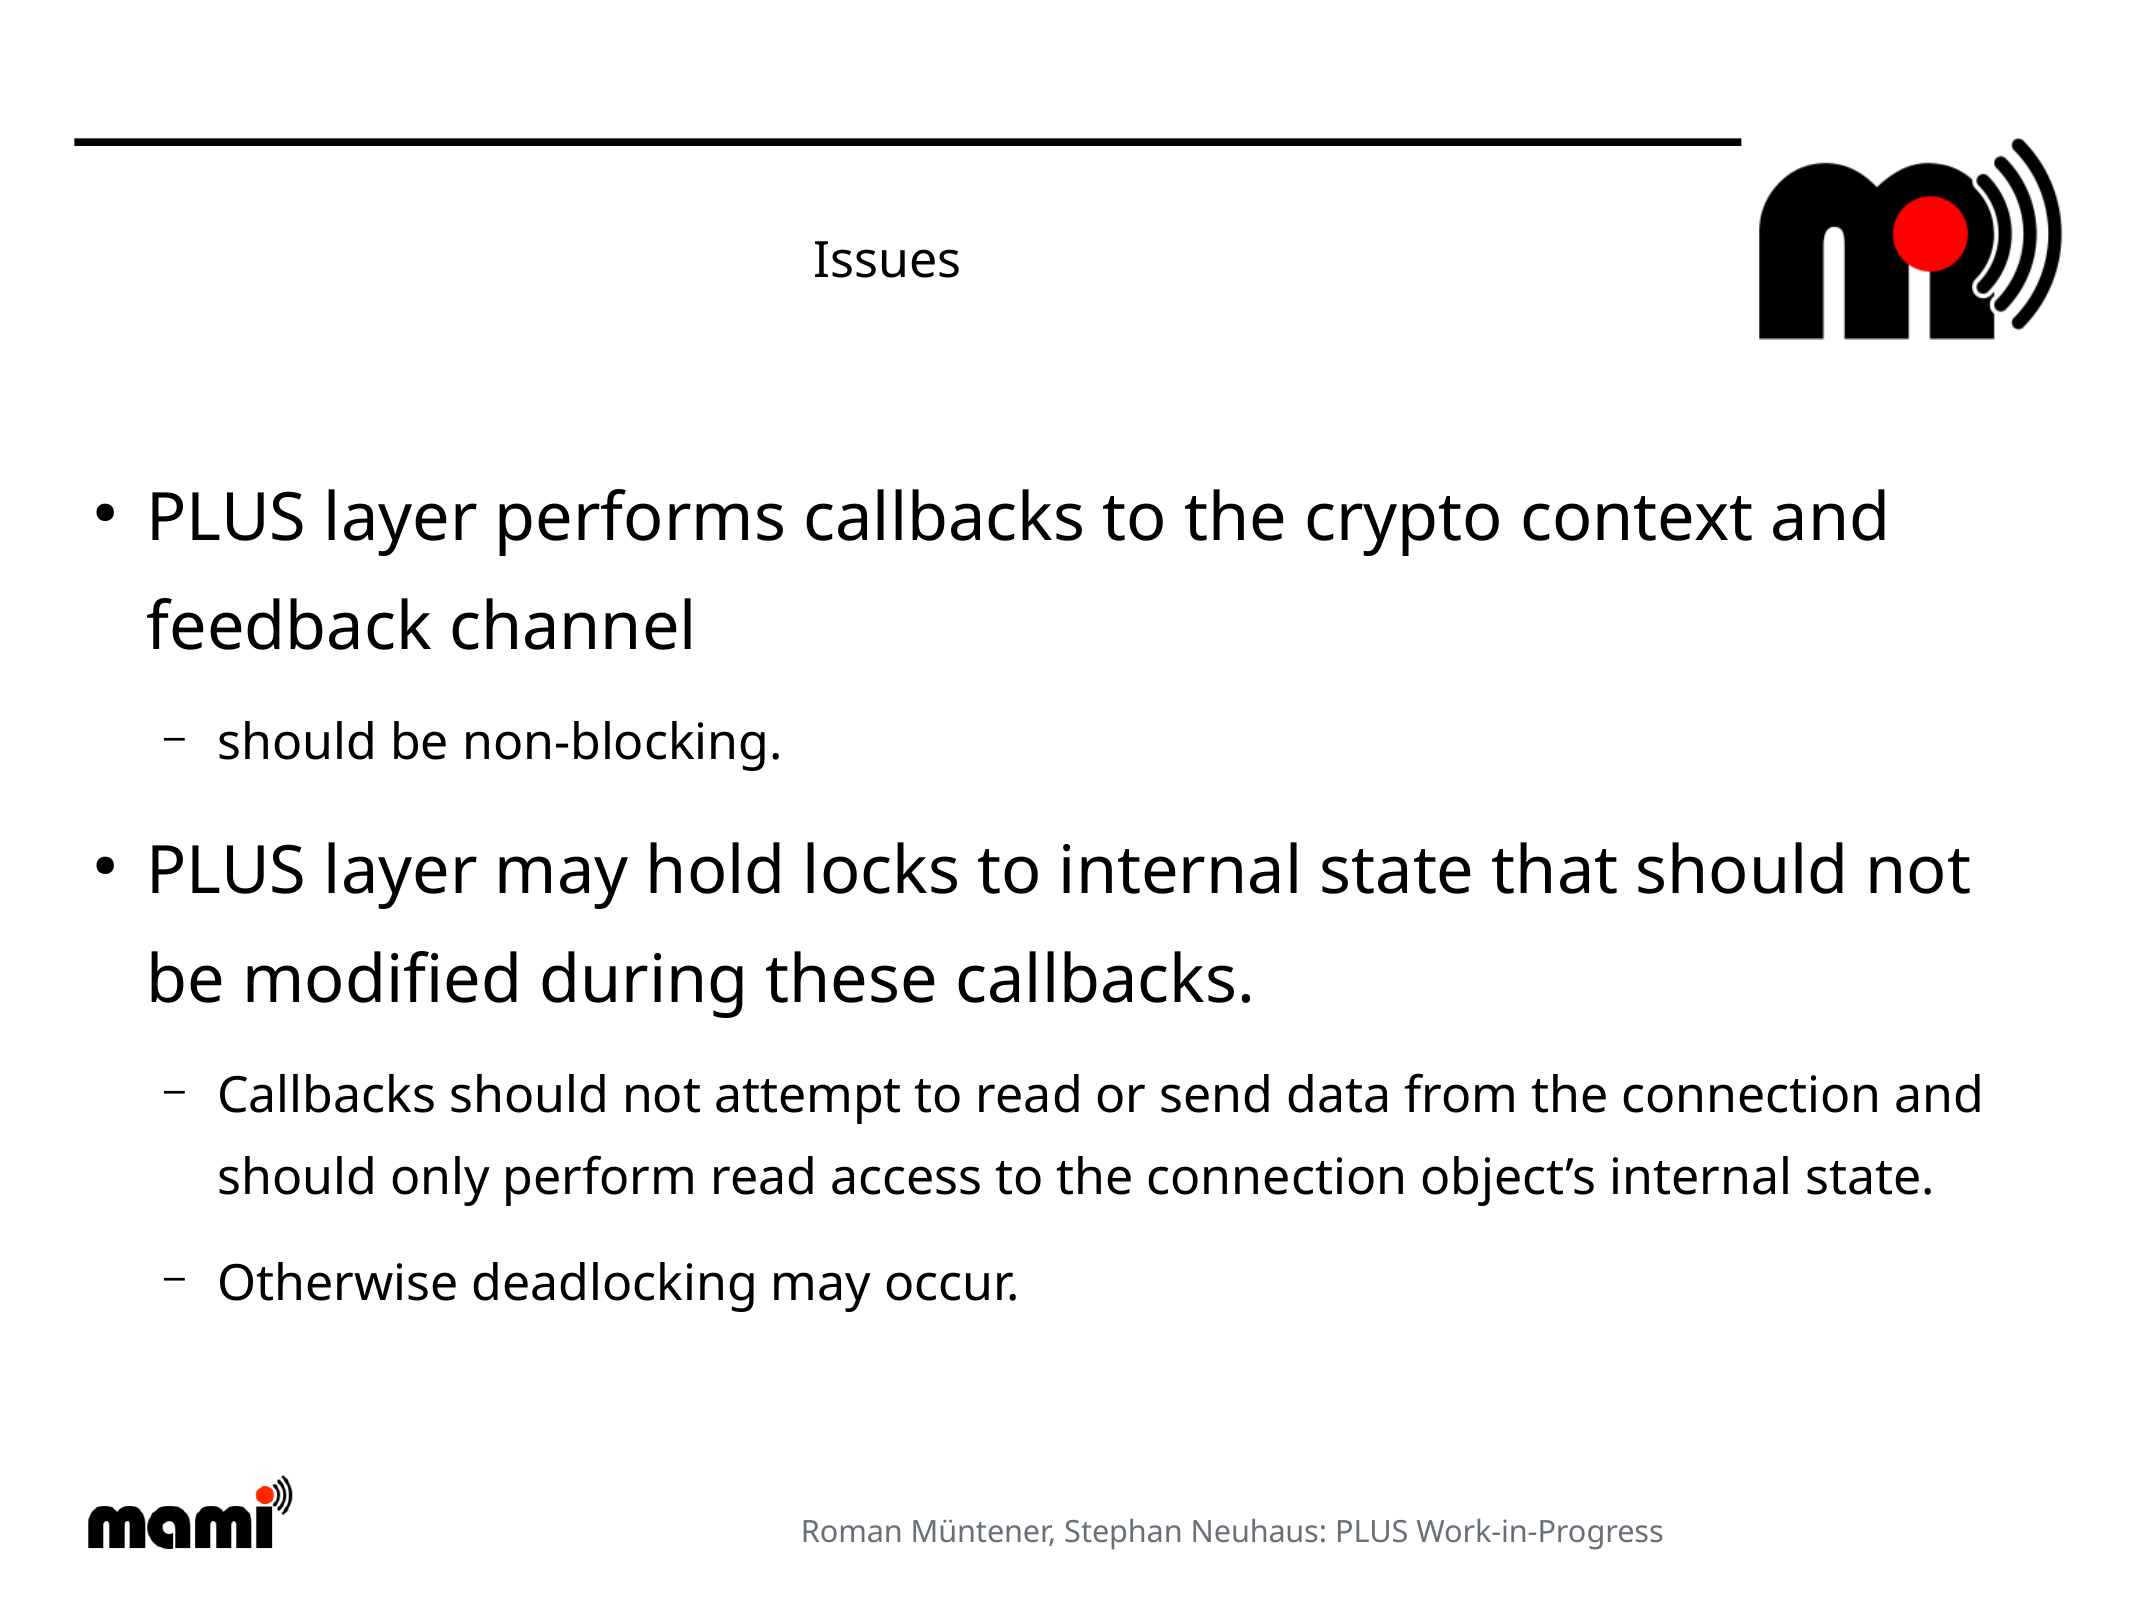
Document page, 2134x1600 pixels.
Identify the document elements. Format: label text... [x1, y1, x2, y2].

list PLUS layer performs callbacks to the crypto context and feedback channel should be non-blocking. PLUS layer may hold locks to internal state that should not be modified during these callbacks. Callbacks should not attempt to read or send data from the connection and should only perform read access to the connection object’s internal state. Otherwise deadlocking may occur. [75, 451, 2053, 1462]
picture [1758, 138, 2065, 340]
title Issues [75, 144, 1700, 372]
picture [86, 1473, 294, 1552]
